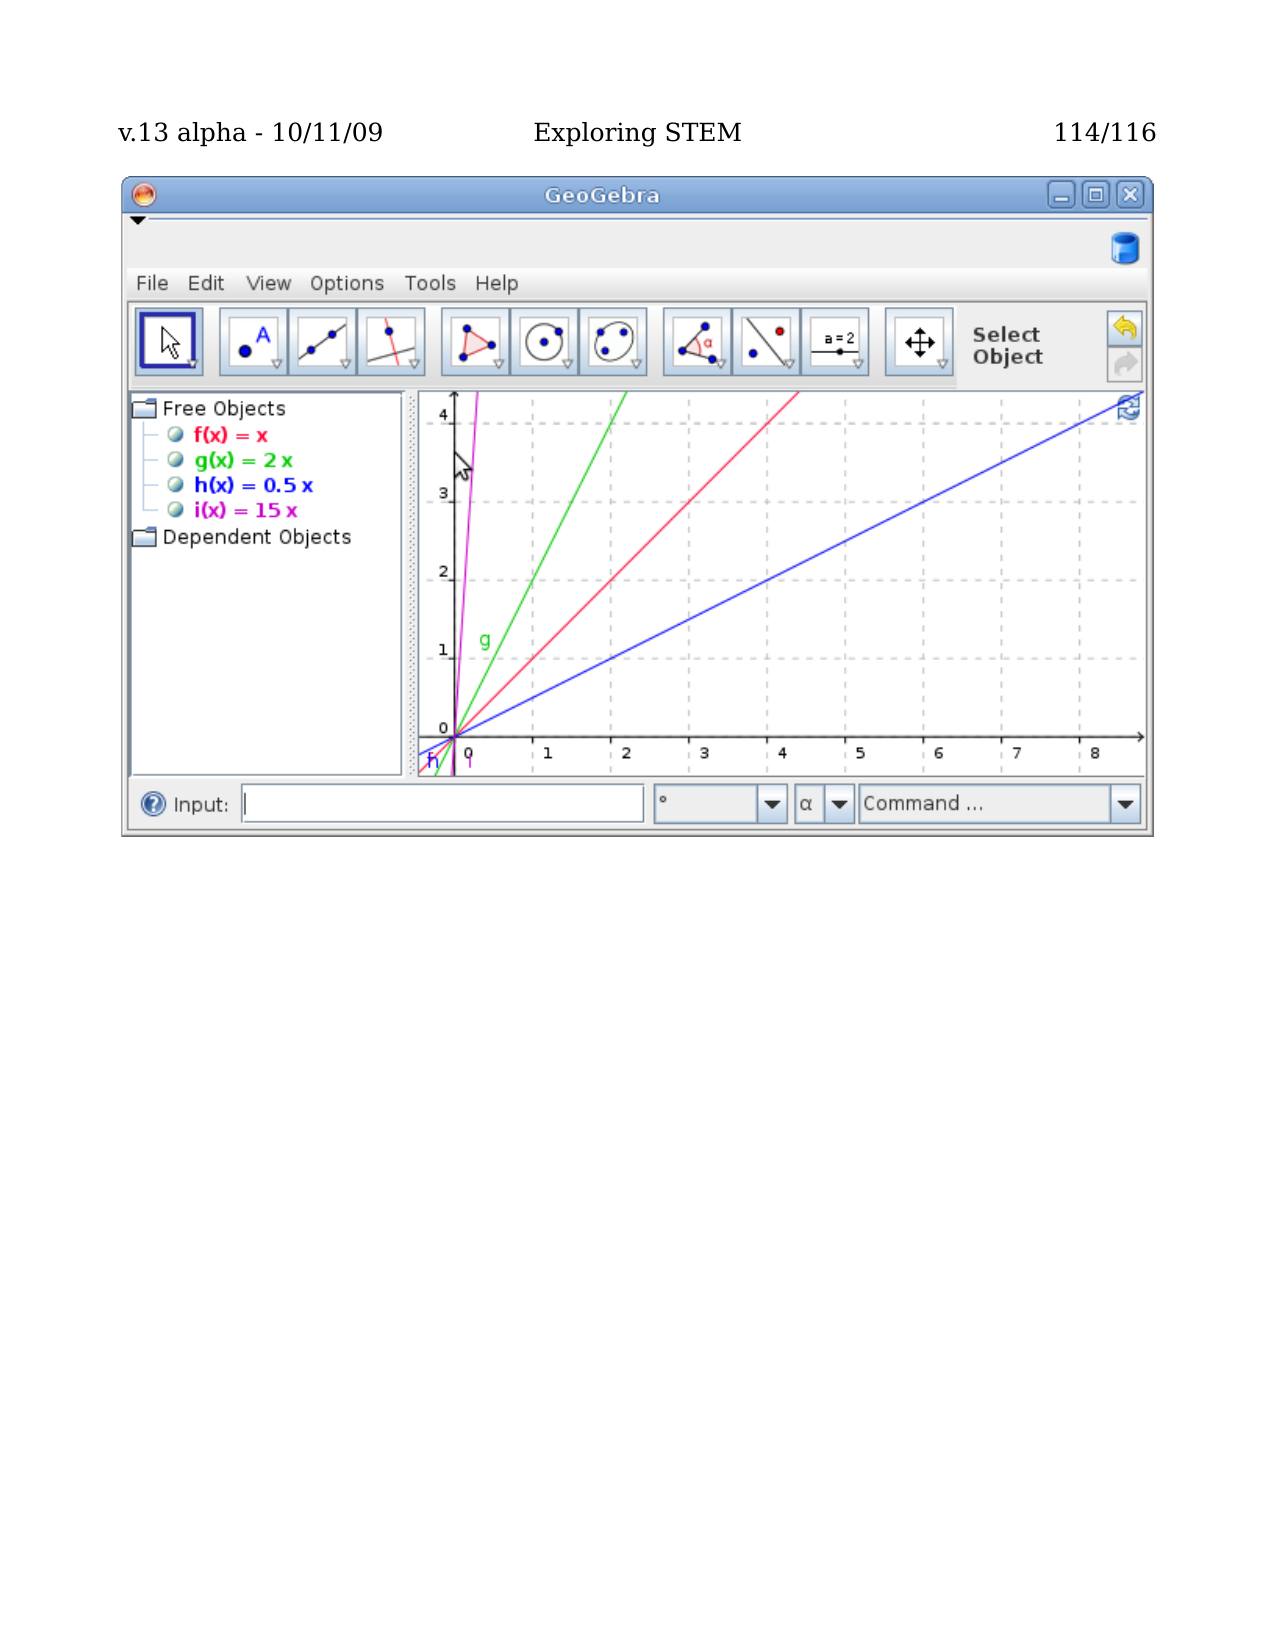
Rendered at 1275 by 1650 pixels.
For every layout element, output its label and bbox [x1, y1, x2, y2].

picture [121, 176, 1154, 837]
